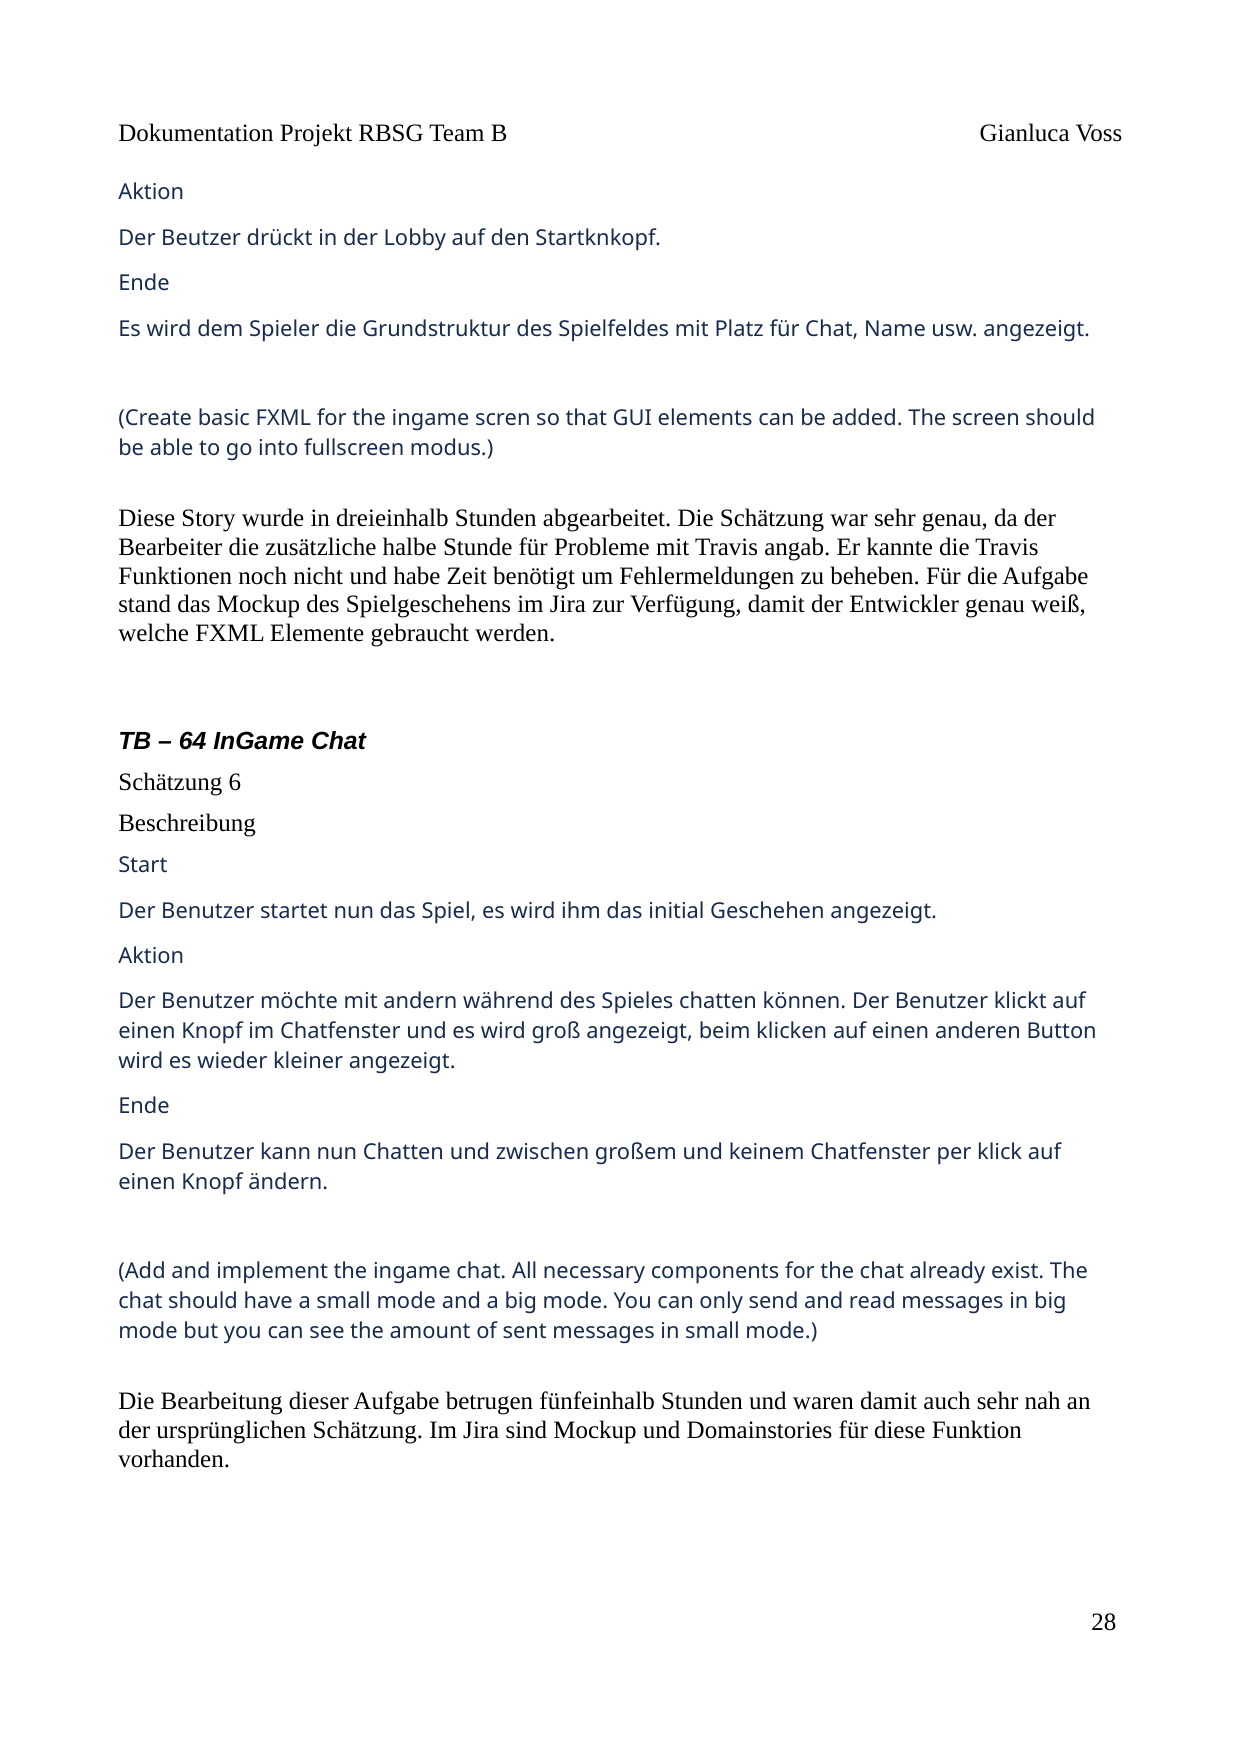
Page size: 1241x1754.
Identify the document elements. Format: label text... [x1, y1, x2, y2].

text Start [118, 849, 1122, 879]
text Der Benutzer möchte mit andern während des Spieles chatten können. Der Benutzer klickt auf einen Knopf im Chatfenster und es wird groß angezeigt, beim klicken auf einen anderen Button wird es wieder kleiner angezeigt. [118, 986, 1122, 1075]
text Aktion [118, 940, 1122, 970]
text Schätzung 6 [118, 767, 1122, 796]
text Ende [118, 267, 1122, 297]
text Diese Story wurde in dreieinhalb Stunden abgearbeitet. Die Schätzung war sehr genau, da der Bearbeiter die zusätzliche halbe Stunde für Probleme mit Travis angab. Er kannte die Travis Funktionen noch nicht und habe Zeit benötigt um Fehlermeldungen zu beheben. Für die Aufgabe stand das Mockup des Spielgeschehens im Jira zur Verfügung, damit der Entwickler genau weiß, welche FXML Elemente gebraucht werden. [118, 503, 1122, 647]
text (Create basic FXML for the ingame scren so that GUI elements can be added. The screen should be able to go into fullscreen modus.) [118, 402, 1122, 462]
text Die Bearbeitung dieser Aufgabe betrugen fünfeinhalb Stunden und waren damit auch sehr nah an der ursprünglichen Schätzung. Im Jira sind Mockup und Domainstories für diese Funktion vorhanden. [118, 1386, 1122, 1472]
text Der Benutzer kann nun Chatten und zwischen großem und keinem Chatfenster per klick auf einen Knopf ändern. [118, 1136, 1122, 1196]
subtitle TB – 64 InGame Chat [118, 726, 1122, 754]
text Ende [118, 1091, 1122, 1120]
text (Add and implement the ingame chat. All necessary components for the chat already exist. The chat should have a small mode and a big mode. You can only send and read messages in big mode but you can see the amount of sent messages in small mode.) [118, 1256, 1122, 1345]
text Es wird dem Spieler die Grundstruktur des Spielfeldes mit Platz für Chat, Name usw. angezeigt. [118, 313, 1122, 342]
text Beschreibung [118, 808, 1122, 837]
text Der Beutzer drückt in der Lobby auf den Startknkopf. [118, 222, 1122, 252]
text Der Benutzer startet nun das Spiel, es wird ihm das initial Geschehen angezeigt. [118, 895, 1122, 924]
text Aktion [118, 176, 1122, 206]
